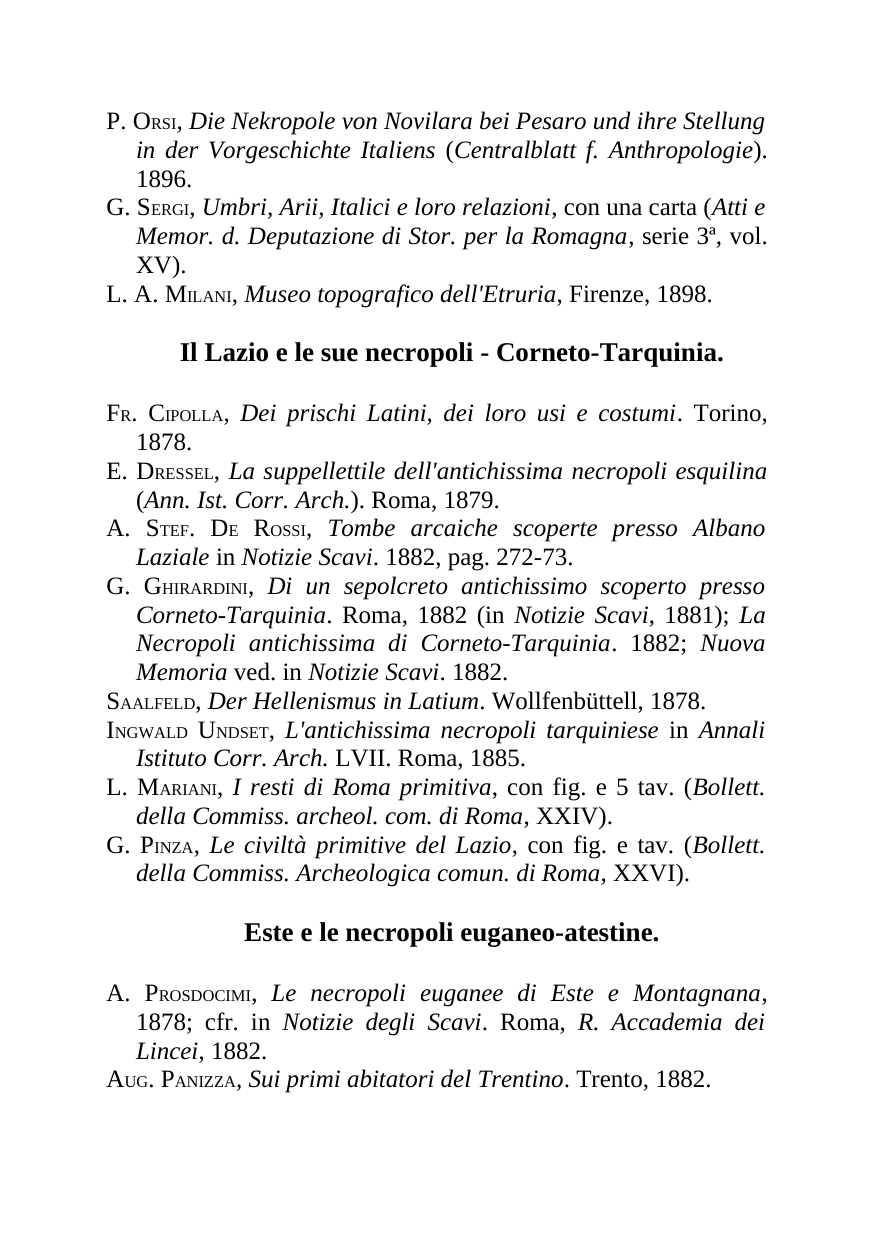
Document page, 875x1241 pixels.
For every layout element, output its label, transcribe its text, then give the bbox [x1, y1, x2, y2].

text Fr. Cipolla, Dei prischi Latini, dei loro usi e costumi. Torino, 1878. [106, 398, 768, 456]
text Aug. Panizza, Sui primi abitatori del Trentino. Trento, 1882. [106, 1064, 768, 1093]
text Saalfeld, Der Hellenismus in Latium. Wollfenbüttell, 1878. [106, 686, 768, 715]
text L. A. Milani, Museo topografico dell'Etruria, Firenze, 1898. [106, 279, 768, 307]
text G. Ghirardini, Di un sepolcreto antichissimo scoperto presso Corneto-Tarquinia. Roma, 1882 (in Notizie Scavi, 1881); La Necropoli antichissima di Corneto-Tarquinia. 1882; Nuova Memoria ved. in Notizie Scavi. 1882. [106, 571, 768, 686]
subtitle Il Lazio e le sue necropoli - Corneto-Tarquinia. [106, 336, 768, 367]
text G. Sergi, Umbri, Arii, Italici e loro relazioni, con una carta (Atti e Memor. d. Deputazione di Stor. per la Romagna, serie 3ª, vol. XV). [106, 192, 768, 279]
text L. Mariani, I resti di Roma primitiva, con fig. e 5 tav. (Bollett. della Commiss. archeol. com. di Roma, XXIV). [106, 772, 768, 830]
text G. Pinza, Le civiltà primitive del Lazio, con fig. e tav. (Bollett. della Commiss. Archeologica comun. di Roma, XXVI). [106, 830, 768, 887]
text E. Dressel, La suppellettile dell'antichissima necropoli esquilina (Ann. Ist. Corr. Arch.). Roma, 1879. [106, 456, 768, 513]
subtitle Este e le necropoli euganeo-atestine. [106, 916, 768, 947]
text P. Orsi, Die Nekropole von Novilara bei Pesaro und ihre Stellung in der Vorgeschichte Italiens (Centralblatt f. Anthropologie). 1896. [106, 106, 768, 192]
text Ingwald Undset, L'antichissima necropoli tarquiniese in Annali Istituto Corr. Arch. LVII. Roma, 1885. [106, 715, 768, 772]
text A. Stef. De Rossi, Tombe arcaiche scoperte presso Albano Laziale in Notizie Scavi. 1882, pag. 272-73. [106, 513, 768, 571]
text A. Prosdocimi, Le necropoli euganee di Este e Montagnana, 1878; cfr. in Notizie degli Scavi. Roma, R. Accademia dei Lincei, 1882. [106, 978, 768, 1064]
